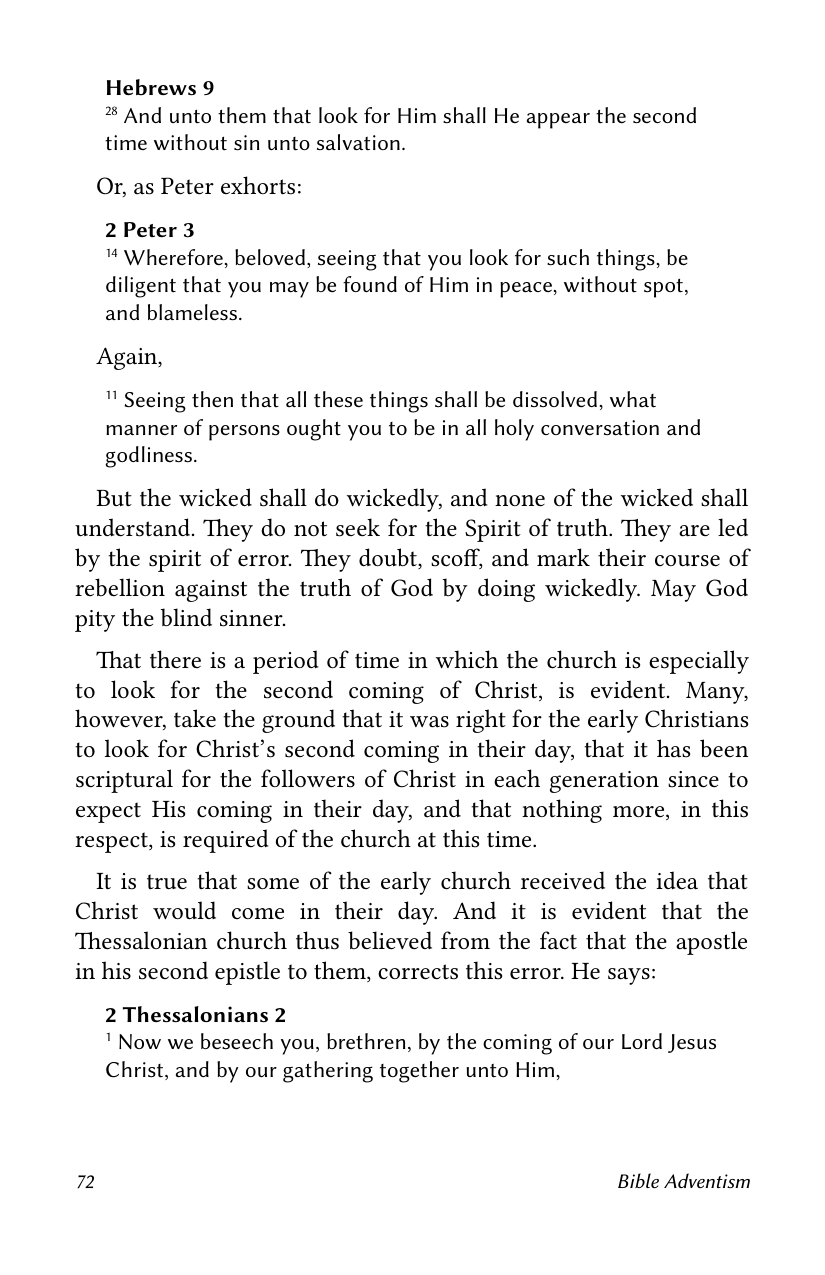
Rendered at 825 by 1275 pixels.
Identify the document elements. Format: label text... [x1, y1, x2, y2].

text Again, [75, 342, 750, 371]
text Or, as Peter exhorts: [75, 172, 750, 201]
text But the wicked shall do wickedly, and none of the wicked shall understand. They do not seek for the Spirit of truth. They are led by the spirit of error. They doubt, scoff, and mark their course of rebellion against the truth of God by doing wickedly. May God pity the blind sinner. [75, 484, 750, 632]
text 14 Wherefore, beloved, seeing that you look for such things, be diligent that you may be found of Him in peace, without spot, and blameless. [105, 245, 720, 326]
text 28 And unto them that look for Him shall He appear the second time without sin unto salvation. [105, 103, 720, 156]
text 2 Peter 3 [105, 217, 750, 243]
text Hebrews 9 [105, 75, 750, 101]
text 1 Now we beseech you, brethren, by the coming of our Lord Jesus Christ, and by our gathering together unto Him, [105, 1029, 720, 1083]
text That there is a period of time in which the church is especially to look for the second coming of Christ, is evident. Many, however, take the ground that it was right for the early Christians to look for Christ’s second coming in their day, that it has been scriptural for the followers of Christ in each generation since to expect His coming in their day, and that nothing more, in this respect, is required of the church at this time. [75, 646, 750, 854]
text 2 Thessalonians 2 [105, 1002, 750, 1028]
text 11 Seeing then that all these things shall be dissolved, what manner of persons ought you to be in all holy conversation and godliness. [105, 387, 720, 468]
text It is true that some of the early church received the idea that Christ would come in their day. And it is evident that the Thessalonian church thus believed from the fact that the apostle in his second epistle to them, corrects this error. He says: [75, 867, 750, 985]
